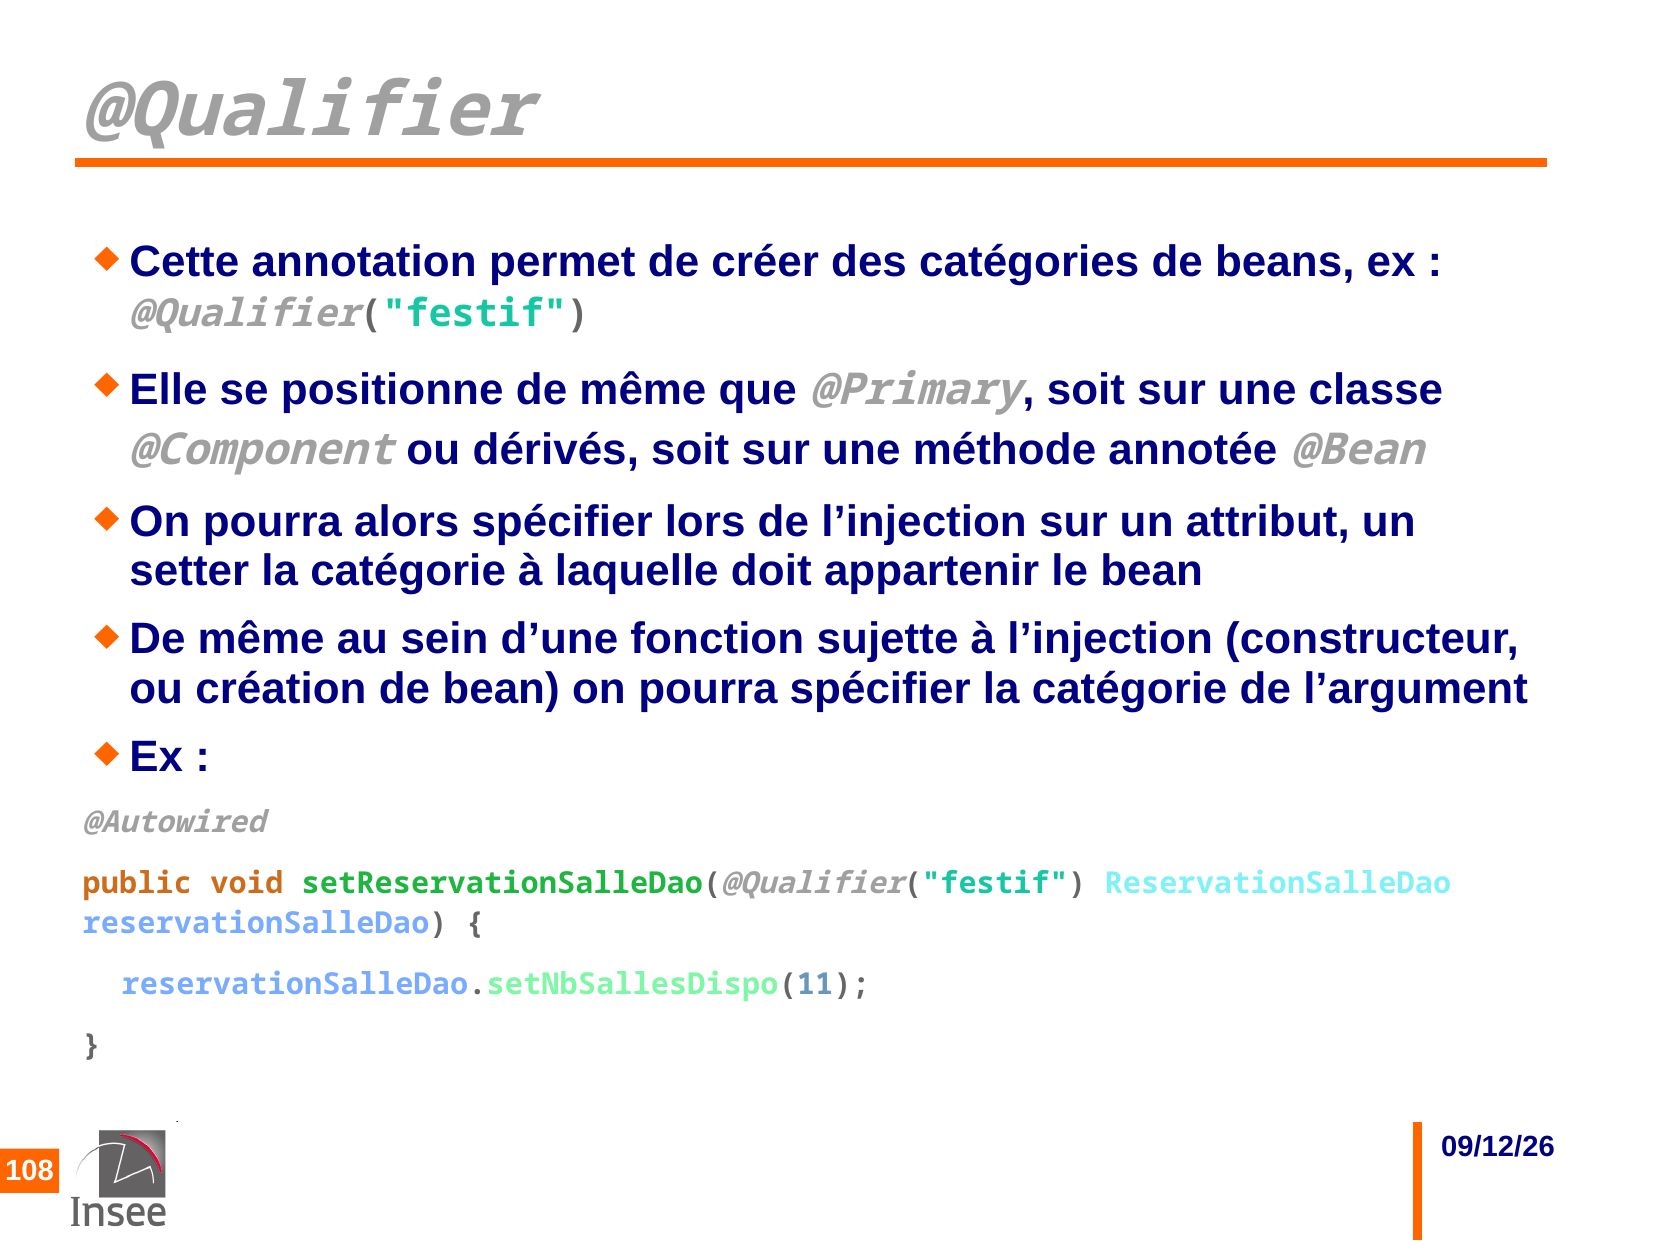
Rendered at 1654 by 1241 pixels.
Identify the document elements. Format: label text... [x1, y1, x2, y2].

picture [62, 1121, 178, 1241]
title @Qualifier [82, 49, 1619, 163]
list Cette annotation permet de créer des catégories de beans, ex : @Qualifier("festif") Elle se positionne de même que @Primary, soit sur une classe @Component ou dérivés, soit sur une méthode annotée @Bean On pourra alors spécifier lors de l’injection sur un attribut, un setter la catégorie à laquelle doit appartenir le bean De même au sein d’une fonction sujette à l’injection (constructeur, ou création de bean) on pourra spécifier la catégorie de l’argument Ex : @Autowired public void setReservationSalleDao(@Qualifier("festif") ReservationSalleDao reservationSalleDao) { reservationSalleDao.setNbSallesDispo(11); } [82, 236, 1548, 1087]
